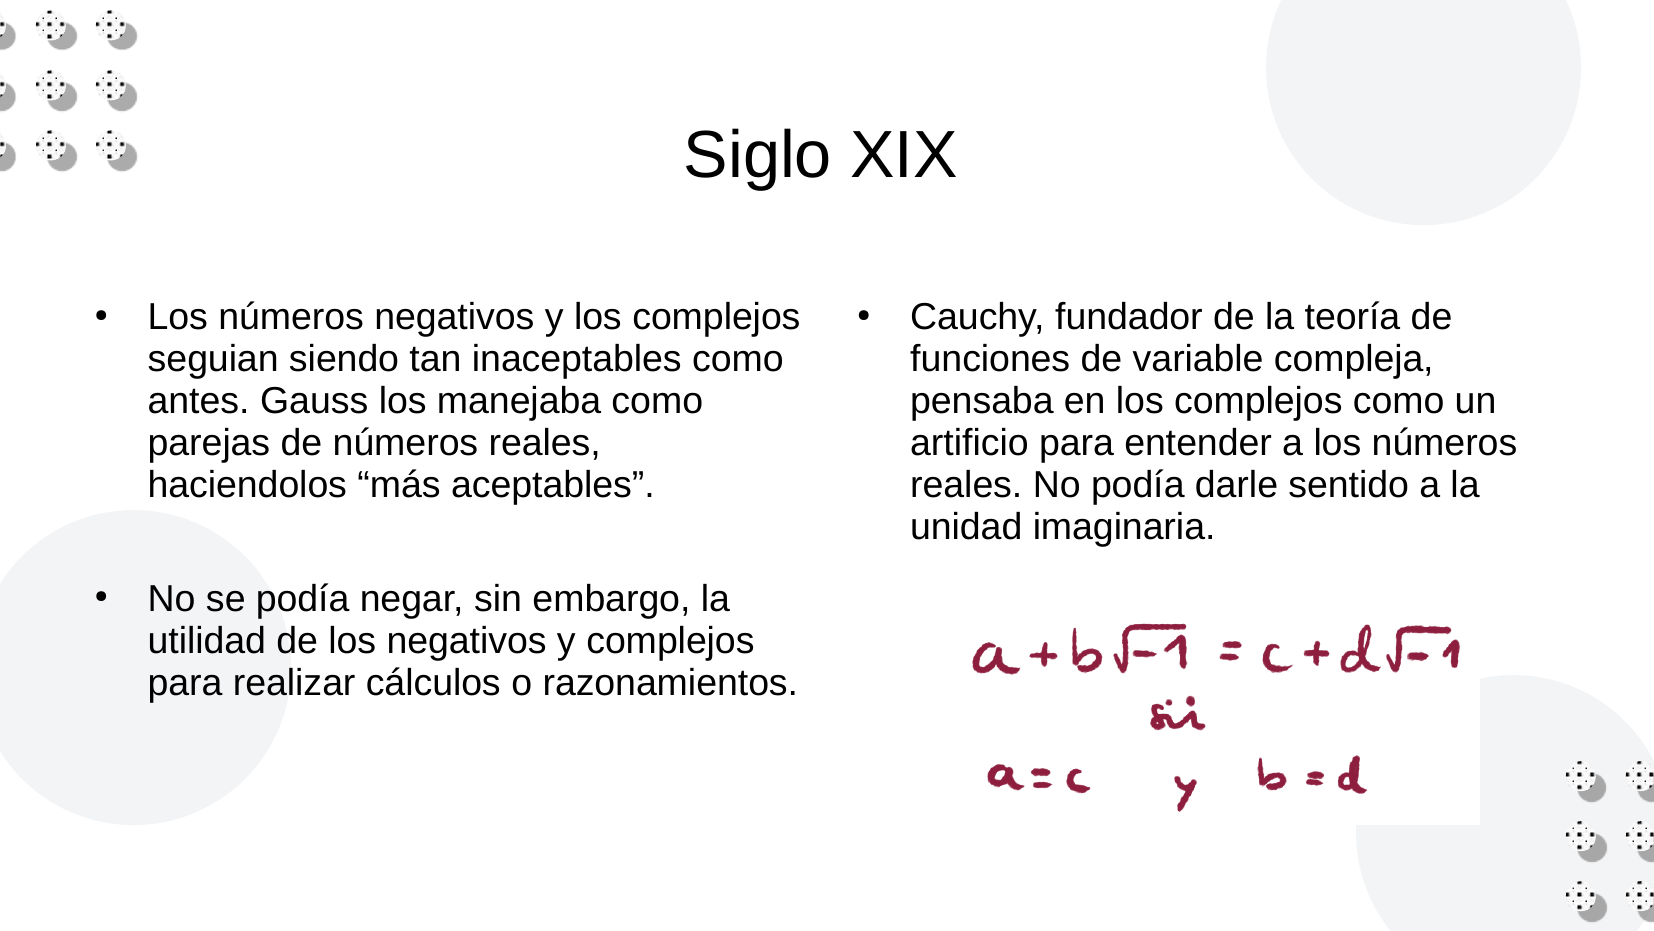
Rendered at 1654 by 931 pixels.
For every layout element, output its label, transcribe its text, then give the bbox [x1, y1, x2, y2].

picture [0, 73, 6, 98]
picture [1625, 881, 1654, 912]
list Los números negativos y los complejos seguian siendo tan inaceptables como antes. Gauss los manejaba como parejas de números reales, haciendolos “más aceptables”. [76, 295, 803, 553]
picture [35, 70, 66, 101]
list Cauchy, fundador de la teoría de funciones de variable compleja, pensaba en los complejos como un artificio para entender a los números reales. No podía darle sentido a la unidad imaginaria. [839, 295, 1566, 553]
picture [0, 133, 7, 158]
picture [1565, 821, 1596, 852]
title Siglo XIX [76, 76, 1565, 233]
picture [1565, 761, 1596, 792]
picture [1625, 761, 1654, 792]
picture [35, 130, 67, 161]
list No se podía negar, sin embargo, la utilidad de los negativos y complejos para realizar cálculos o razonamientos. [76, 577, 803, 835]
picture [0, 13, 6, 38]
picture [35, 10, 66, 41]
picture [95, 10, 126, 41]
picture [1625, 821, 1654, 852]
picture [1565, 881, 1596, 912]
picture [99, 70, 123, 76]
picture [937, 599, 1480, 826]
